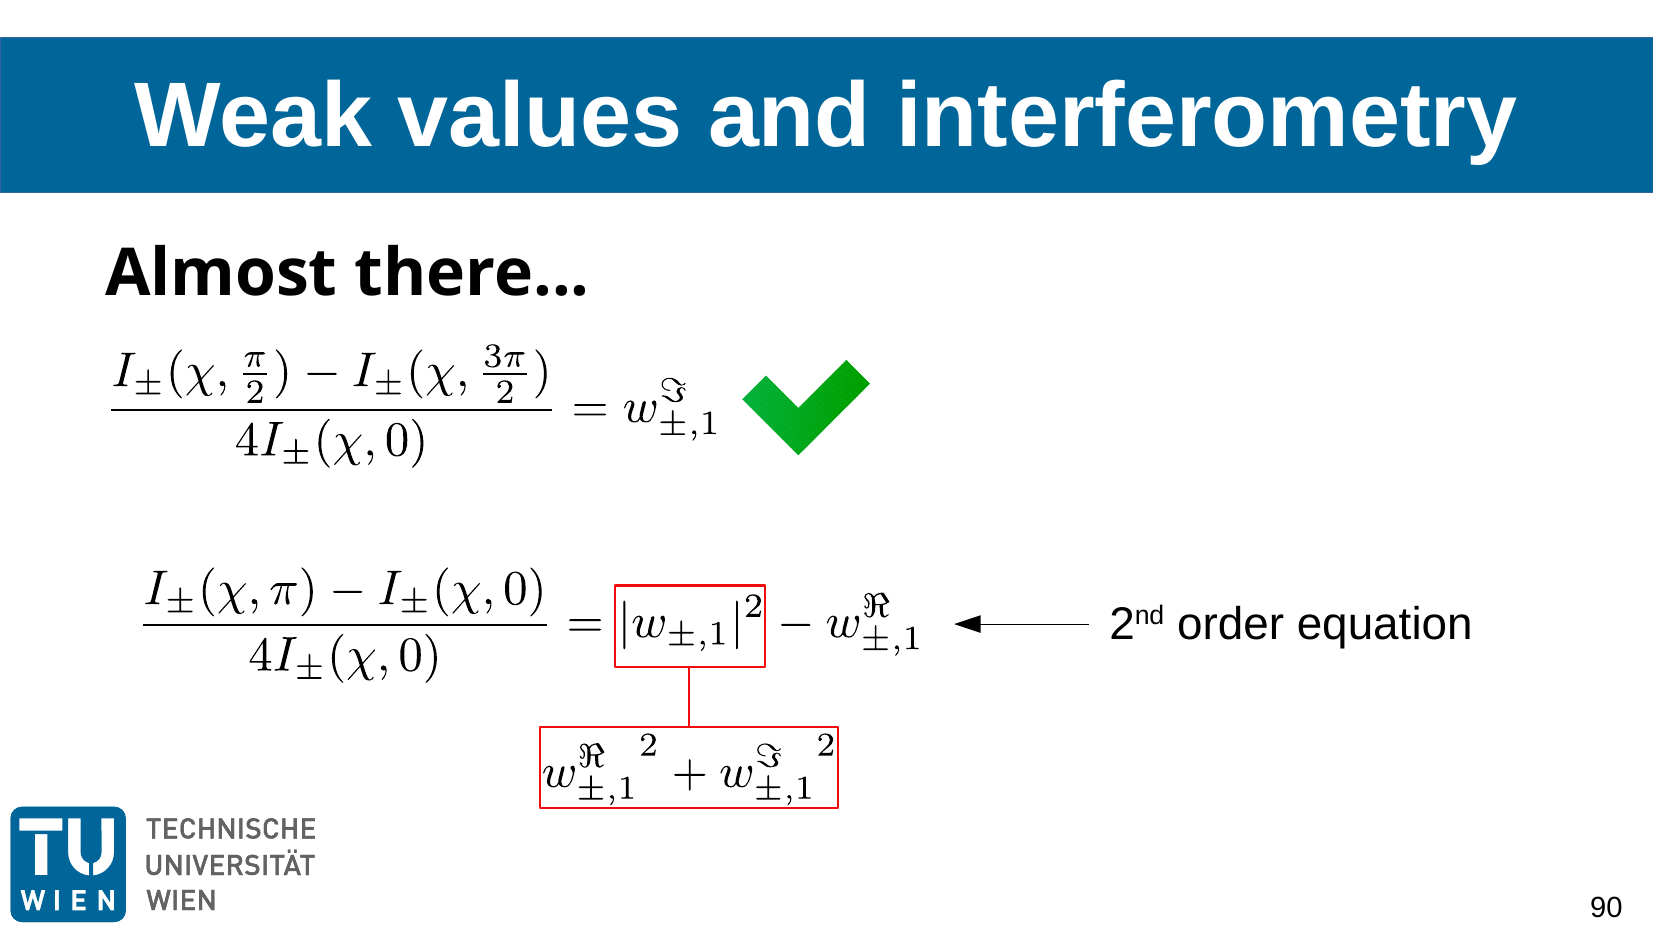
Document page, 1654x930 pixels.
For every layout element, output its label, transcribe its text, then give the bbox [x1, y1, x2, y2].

text_box 2nd order equation [1094, 590, 1501, 659]
picture [616, 587, 764, 666]
title Weak values and interferometry [0, 37, 1653, 193]
picture [541, 728, 837, 807]
list Almost there... [105, 225, 1593, 316]
picture [105, 338, 726, 471]
picture [125, 559, 924, 689]
picture [742, 359, 871, 456]
